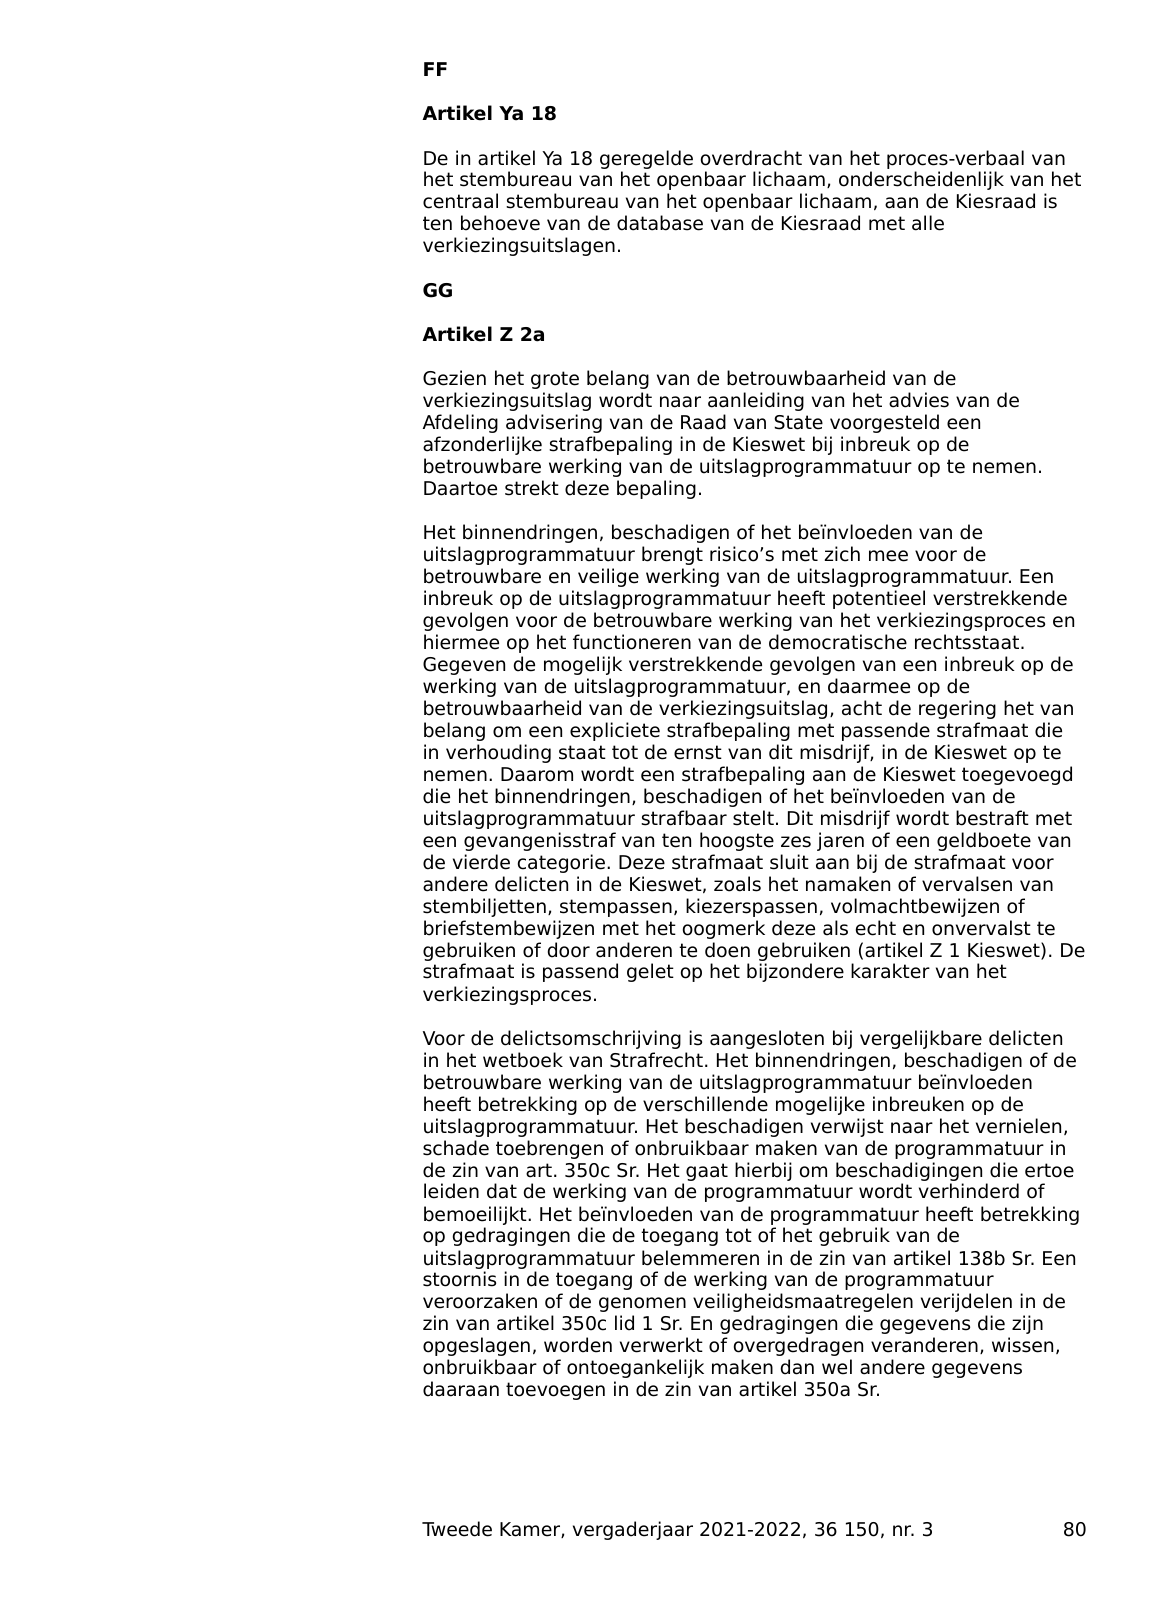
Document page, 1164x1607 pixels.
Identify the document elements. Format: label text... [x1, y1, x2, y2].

text Het binnendringen, beschadigen of het beïnvloeden van de uitslagprogrammatuur brengt risico’s met zich mee voor de betrouwbare en veilige werking van de uitslagprogrammatuur. Een inbreuk op de uitslagprogrammatuur heeft potentieel verstrekkende gevolgen voor de betrouwbare werking van het verkiezingsproces en hiermee op het functioneren van de democratische rechtsstaat. Gegeven de mogelijk verstrekkende gevolgen van een inbreuk op de werking van de uitslagprogrammatuur, en daarmee op de betrouwbaarheid van de verkiezingsuitslag, acht de regering het van belang om een expliciete strafbepaling met passende strafmaat die in verhouding staat tot de ernst van dit misdrijf, in de Kieswet op te nemen. Daarom wordt een strafbepaling aan de Kieswet toegevoegd die het binnendringen, beschadigen of het beïnvloeden van de uitslagprogrammatuur strafbaar stelt. Dit misdrijf wordt bestraft met een gevangenisstraf van ten hoogste zes jaren of een geldboete van de vierde categorie. Deze strafmaat sluit aan bij de strafmaat voor andere delicten in de Kieswet, zoals het namaken of vervalsen van stembiljetten, stempassen, kiezerspassen, volmachtbewijzen of briefstembewijzen met het oogmerk deze als echt en onvervalst te gebruiken of door anderen te doen gebruiken (artikel Z 1 Kieswet). De strafmaat is passend gelet op het bijzondere karakter van het verkiezingsproces. [422, 522, 1087, 1005]
subtitle Artikel Z 2a [422, 324, 1087, 346]
subtitle GG [422, 279, 1087, 301]
text Gezien het grote belang van de betrouwbaarheid van de verkiezingsuitslag wordt naar aanleiding van het advies van de Afdeling advisering van de Raad van State voorgesteld een afzonderlijke strafbepaling in de Kieswet bij inbreuk op de betrouwbare werking van de uitslagprogrammatuur op te nemen. Daartoe strekt deze bepaling. [422, 368, 1087, 500]
text Voor de delictsomschrijving is aangesloten bij vergelijkbare delicten in het wetboek van Strafrecht. Het binnendringen, beschadigen of de betrouwbare werking van de uitslagprogrammatuur beïnvloeden heeft betrekking op de verschillende mogelijke inbreuken op de uitslagprogrammatuur. Het beschadigen verwijst naar het vernielen, schade toebrengen of onbruikbaar maken van de programmatuur in de zin van art. 350c Sr. Het gaat hierbij om beschadigingen die ertoe leiden dat de werking van de programmatuur wordt verhinderd of bemoeilijkt. Het beïnvloeden van de programmatuur heeft betrekking op gedragingen die de toegang tot of het gebruik van de uitslagprogrammatuur belemmeren in de zin van artikel 138b Sr. Een stoornis in de toegang of de werking van de programmatuur veroorzaken of de genomen veiligheidsmaatregelen verijdelen in de zin van artikel 350c lid 1 Sr. En gedragingen die gegevens die zijn opgeslagen, worden verwerkt of overgedragen veranderen, wissen, onbruikbaar of ontoegankelijk maken dan wel andere gegevens daaraan toevoegen in de zin van artikel 350a Sr. [422, 1028, 1087, 1401]
text De in artikel Ya 18 geregelde overdracht van het proces-verbaal van het stembureau van het openbaar lichaam, onderscheidenlijk van het centraal stembureau van het openbaar lichaam, aan de Kiesraad is ten behoeve van de database van de Kiesraad met alle verkiezingsuitslagen. [422, 147, 1087, 257]
subtitle Artikel Ya 18 [422, 103, 1087, 125]
subtitle FF [422, 59, 1087, 81]
